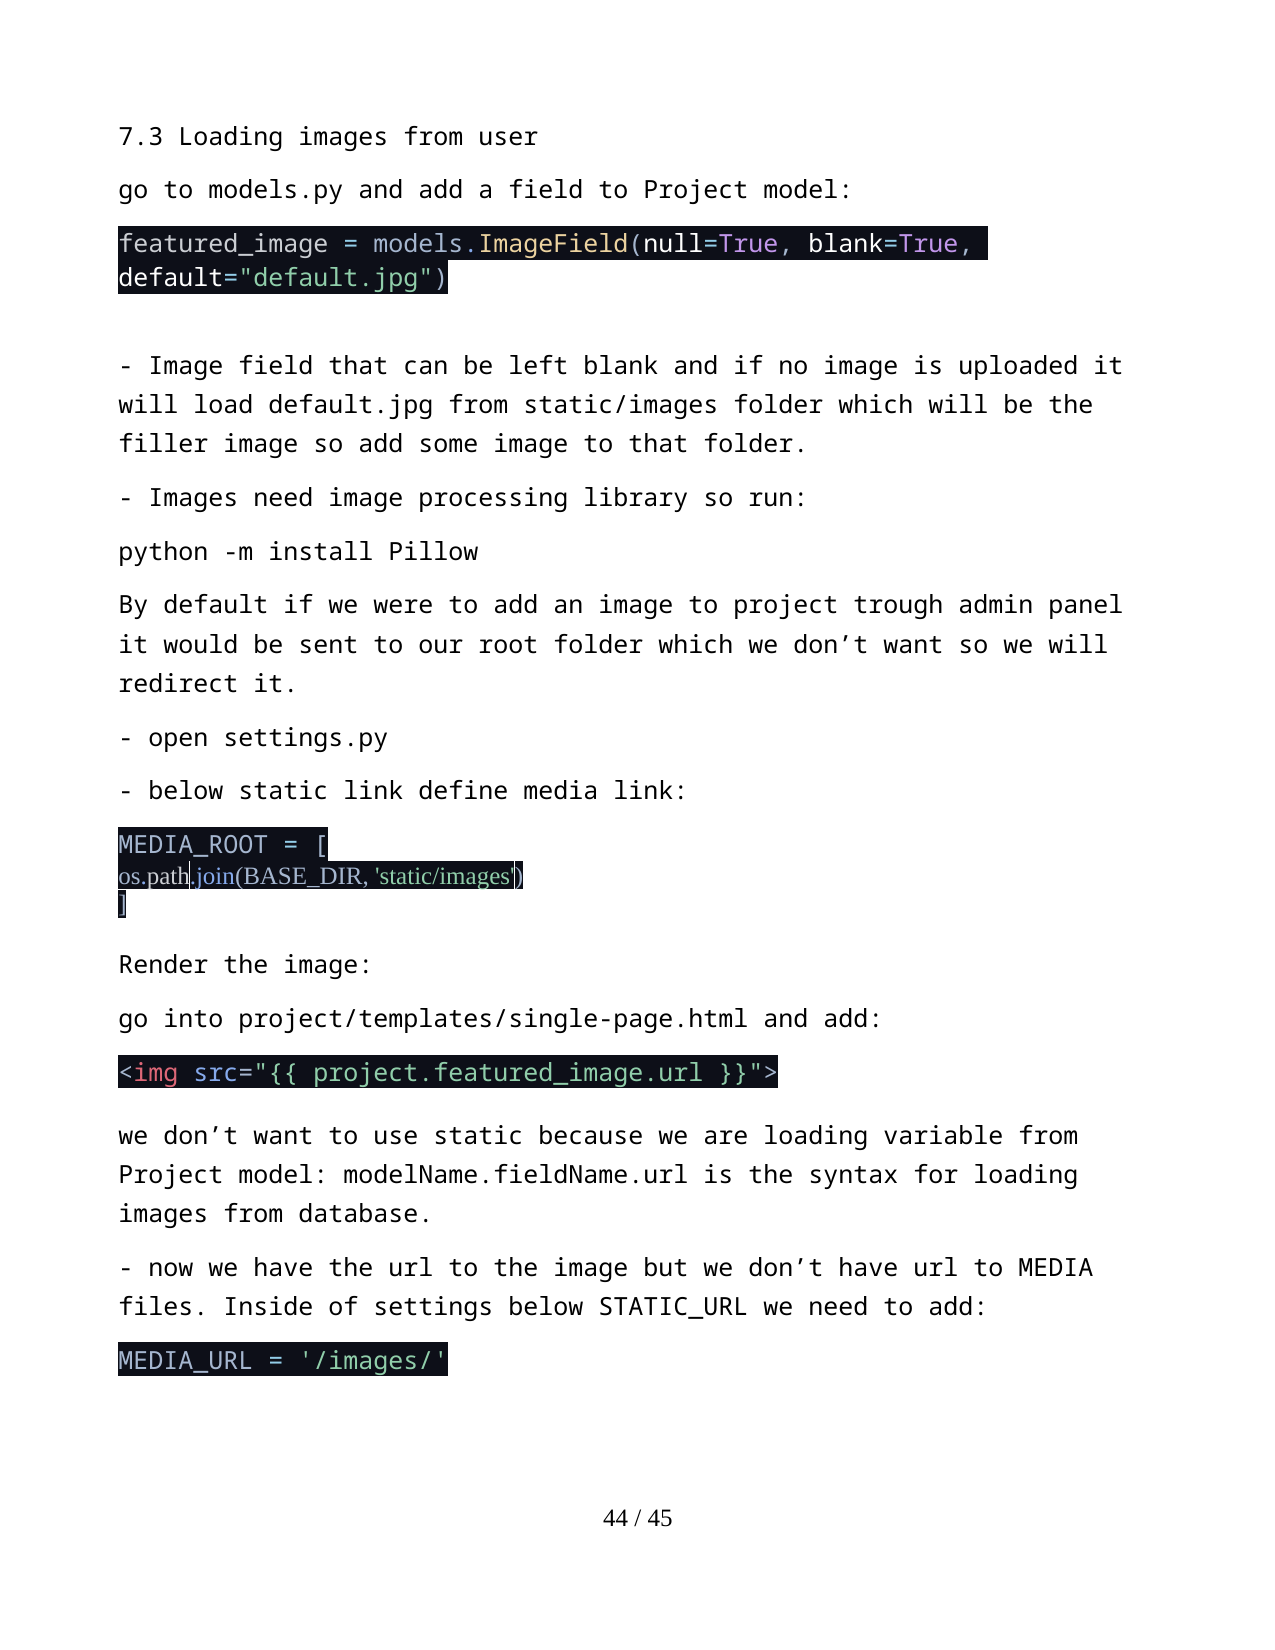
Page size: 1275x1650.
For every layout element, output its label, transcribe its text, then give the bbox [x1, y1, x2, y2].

text go to models.py and add a field to Project model: [118, 172, 1157, 206]
text - Images need image processing library so run: [118, 479, 1157, 514]
text 7.3 Loading images from user [118, 118, 1157, 152]
text we don’t want to use static because we are loading variable from Project model: modelName.fieldName.url is the syntax for loading images from database. [118, 1117, 1157, 1230]
text featured_image = models.ImageField(null=True, blank=True, default="default.jpg") [118, 226, 1157, 294]
text - Image field that can be left blank and if no image is uploaded it will load default.jpg from static/images folder which will be the filler image so add some image to that folder. [118, 347, 1157, 460]
text <img src="{{ project.featured_image.url }}"> [118, 1054, 1157, 1088]
text os.path.join(BASE_DIR, 'static/images') [118, 861, 1157, 889]
text Render the image: [118, 947, 1157, 981]
text MEDIA_ROOT = [ [118, 827, 1157, 861]
text - open settings.py [118, 719, 1157, 753]
text go into project/templates/single-page.html and add: [118, 1001, 1157, 1035]
text python -m install Pillow [118, 533, 1157, 567]
text - now we have the url to the image but we don’t have url to MEDIA files. Inside of settings below STATIC_URL we need to add: [118, 1249, 1157, 1323]
text MEDIA_URL = '/images/' [118, 1342, 1157, 1376]
text ] [118, 889, 1157, 918]
text - below static link define media link: [118, 773, 1157, 807]
text By default if we were to add an image to project trough admin panel it would be sent to our root folder which we don’t want so we will redirect it. [118, 587, 1157, 699]
